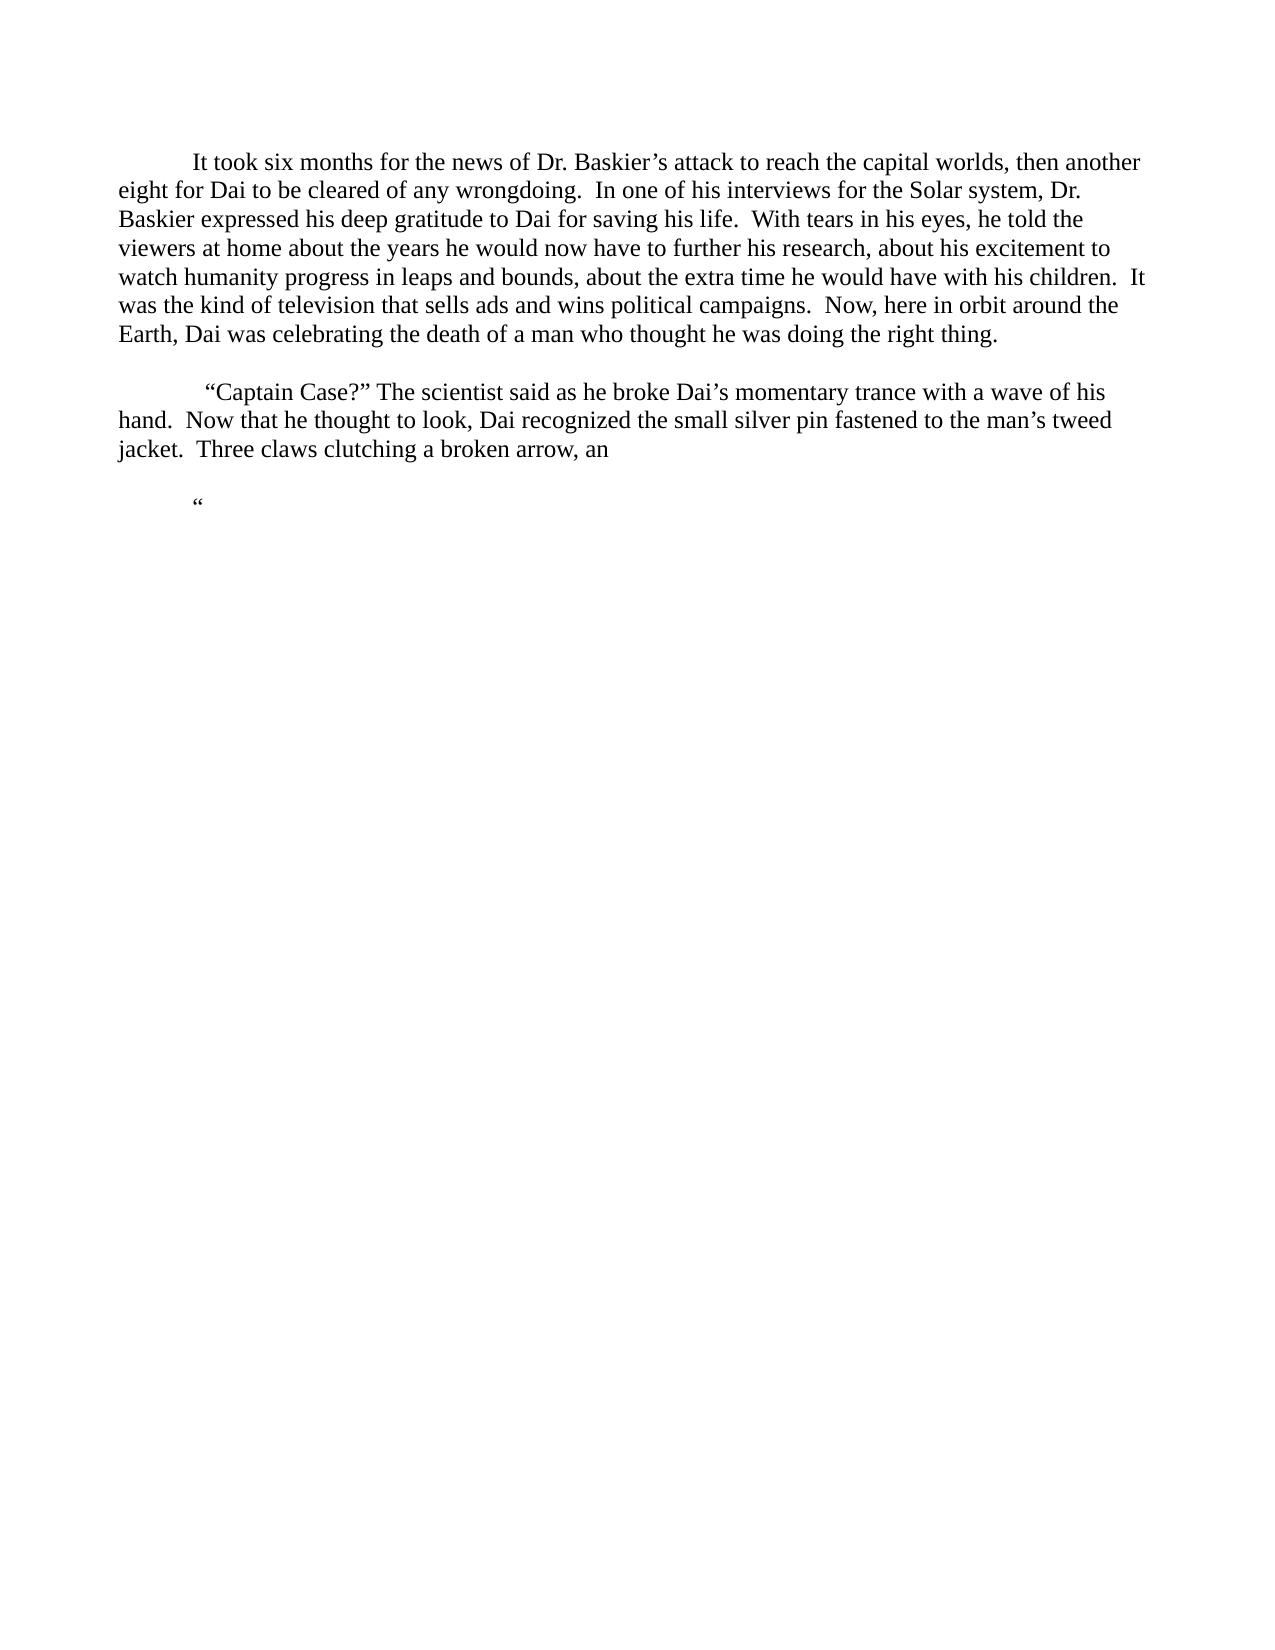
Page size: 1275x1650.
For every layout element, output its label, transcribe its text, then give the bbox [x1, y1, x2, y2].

text “ [118, 492, 1157, 521]
text “Captain Case?” The scientist said as he broke Dai’s momentary trance with a wave of his hand. Now that he thought to look, Dai recognized the small silver pin fastened to the man’s tweed jacket. Three claws clutching a broken arrow, an [118, 377, 1157, 463]
text It took six months for the news of Dr. Baskier’s attack to reach the capital worlds, then another eight for Dai to be cleared of any wrongdoing. In one of his interviews for the Solar system, Dr. Baskier expressed his deep gratitude to Dai for saving his life. With tears in his eyes, he told the viewers at home about the years he would now have to further his research, about his excitement to watch humanity progress in leaps and bounds, about the extra time he would have with his children. It was the kind of television that sells ads and wins political campaigns. Now, here in orbit around the Earth, Dai was celebrating the death of a man who thought he was doing the right thing. [118, 147, 1157, 348]
